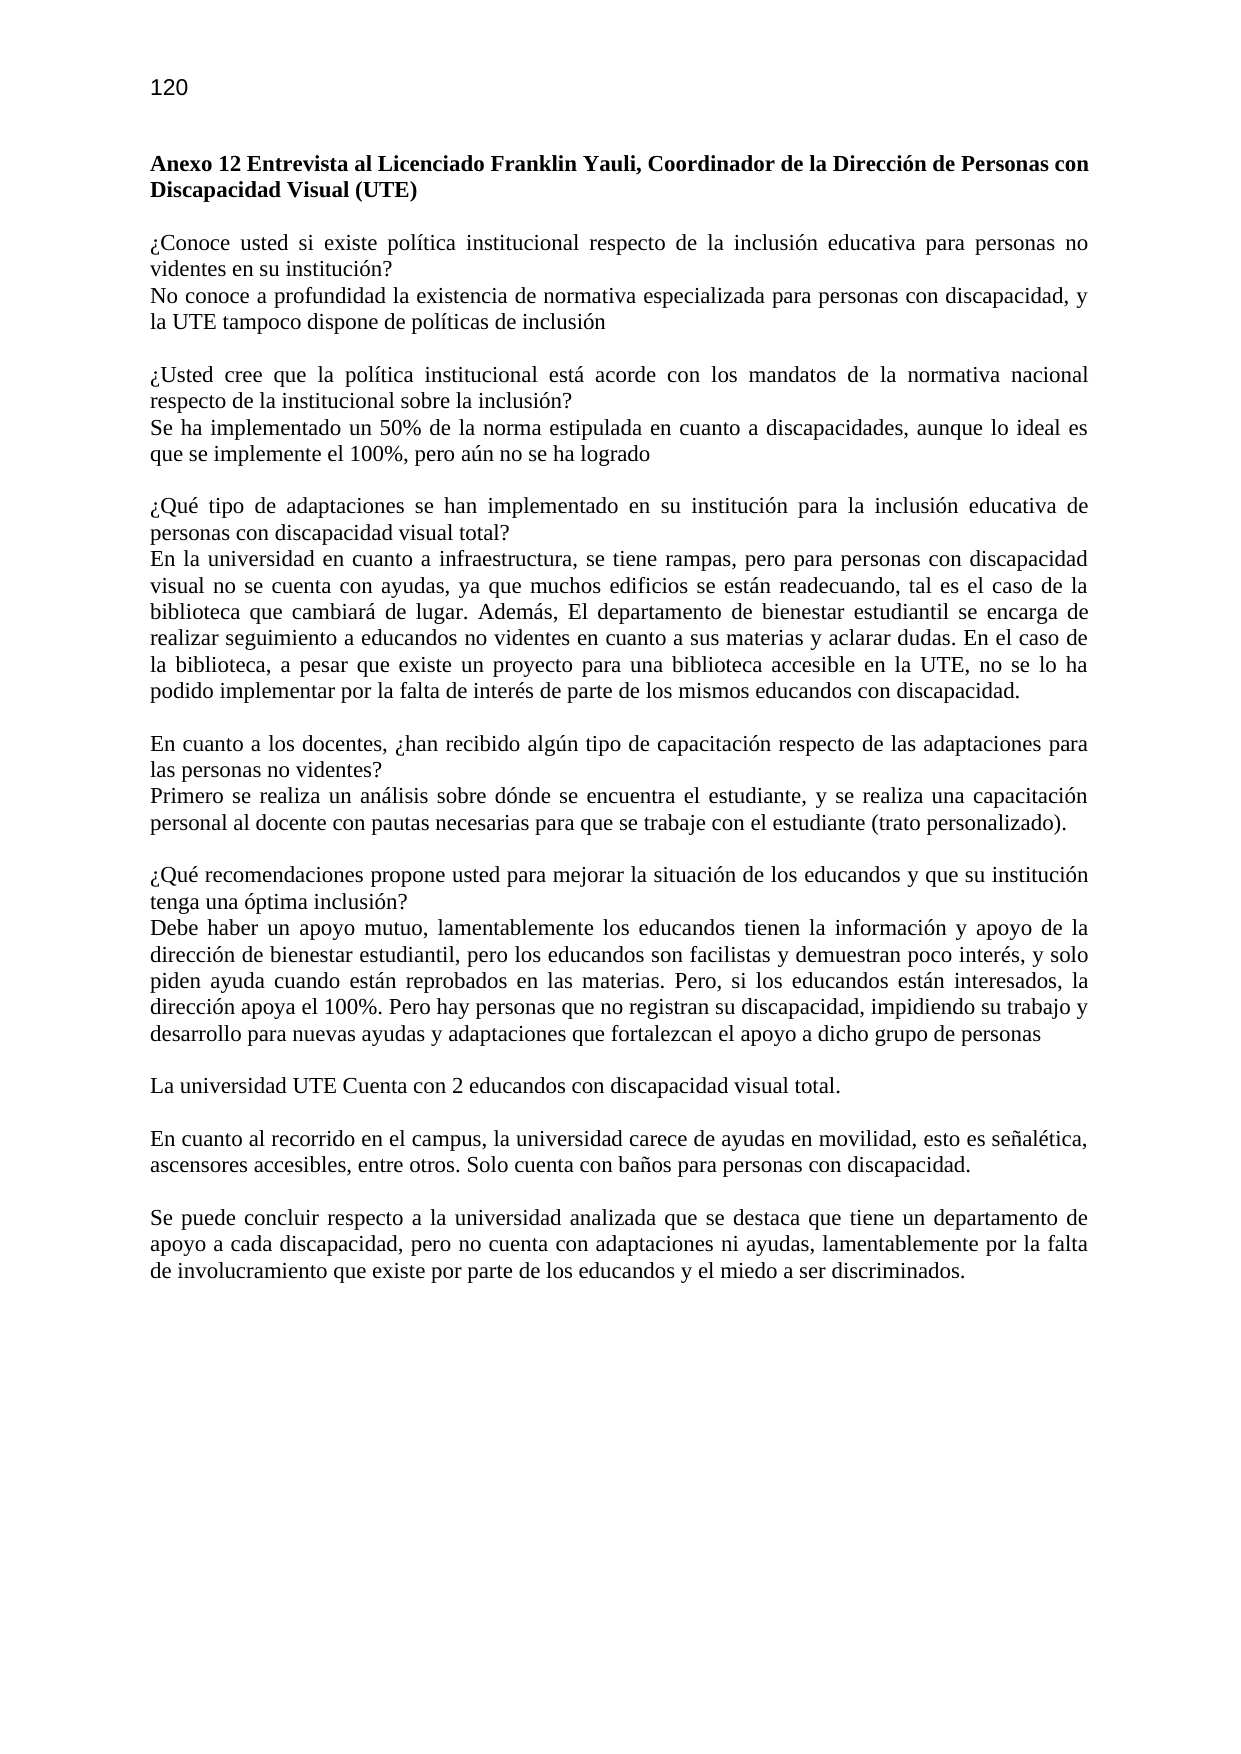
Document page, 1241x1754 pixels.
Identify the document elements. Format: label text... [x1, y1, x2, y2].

text La universidad UTE Cuenta con 2 educandos con discapacidad visual total. [150, 1072, 1090, 1099]
text ¿Usted cree que la política institucional está acorde con los mandatos de la normativa nacional respecto de la institucional sobre la inclusión? [150, 361, 1090, 413]
text No conoce a profundidad la existencia de normativa especializada para personas con discapacidad, y la UTE tampoco dispone de políticas de inclusión [150, 282, 1090, 334]
text En cuanto al recorrido en el campus, la universidad carece de ayudas en movilidad, esto es señalética, ascensores accesibles, entre otros. Solo cuenta con baños para personas con discapacidad. [150, 1125, 1090, 1178]
text ¿Conoce usted si existe política institucional respecto de la inclusión educativa para personas no videntes en su institución? [150, 229, 1090, 282]
text ¿Qué recomendaciones propone usted para mejorar la situación de los educandos y que su institución tenga una óptima inclusión? [150, 862, 1090, 914]
text En cuanto a los docentes, ¿han recibido algún tipo de capacitación respecto de las adaptaciones para las personas no videntes? [150, 730, 1090, 782]
text En la universidad en cuanto a infraestructura, se tiene rampas, pero para personas con discapacidad visual no se cuenta con ayudas, ya que muchos edificios se están readecuando, tal es el caso de la biblioteca que cambiará de lugar. Además, El departamento de bienestar estudiantil se encarga de realizar seguimiento a educandos no videntes en cuanto a sus materias y aclarar dudas. En el caso de la biblioteca, a pesar que existe un proyecto para una biblioteca accesible en la UTE, no se lo ha podido implementar por la falta de interés de parte de los mismos educandos con discapacidad. [150, 545, 1090, 703]
text Primero se realiza un análisis sobre dónde se encuentra el estudiante, y se realiza una capacitación personal al docente con pautas necesarias para que se trabaje con el estudiante (trato personalizado). [150, 782, 1090, 835]
text Se ha implementado un 50% de la norma estipulada en cuanto a discapacidades, aunque lo ideal es que se implemente el 100%, pero aún no se ha logrado [150, 413, 1090, 466]
text Anexo 12 Entrevista al Licenciado Franklin Yauli, Coordinador de la Dirección de Personas con Discapacidad Visual (UTE) [150, 150, 1090, 203]
text Debe haber un apoyo mutuo, lamentablemente los educandos tienen la información y apoyo de la dirección de bienestar estudiantil, pero los educandos son facilistas y demuestran poco interés, y solo piden ayuda cuando están reprobados en las materias. Pero, si los educandos están interesados, la dirección apoya el 100%. Pero hay personas que no registran su discapacidad, impidiendo su trabajo y desarrollo para nuevas ayudas y adaptaciones que fortalezcan el apoyo a dicho grupo de personas [150, 914, 1090, 1046]
text Se puede concluir respecto a la universidad analizada que se destaca que tiene un departamento de apoyo a cada discapacidad, pero no cuenta con adaptaciones ni ayudas, lamentablemente por la falta de involucramiento que existe por parte de los educandos y el miedo a ser discriminados. [150, 1204, 1090, 1283]
text ¿Qué tipo de adaptaciones se han implementado en su institución para la inclusión educativa de personas con discapacidad visual total? [150, 493, 1090, 545]
